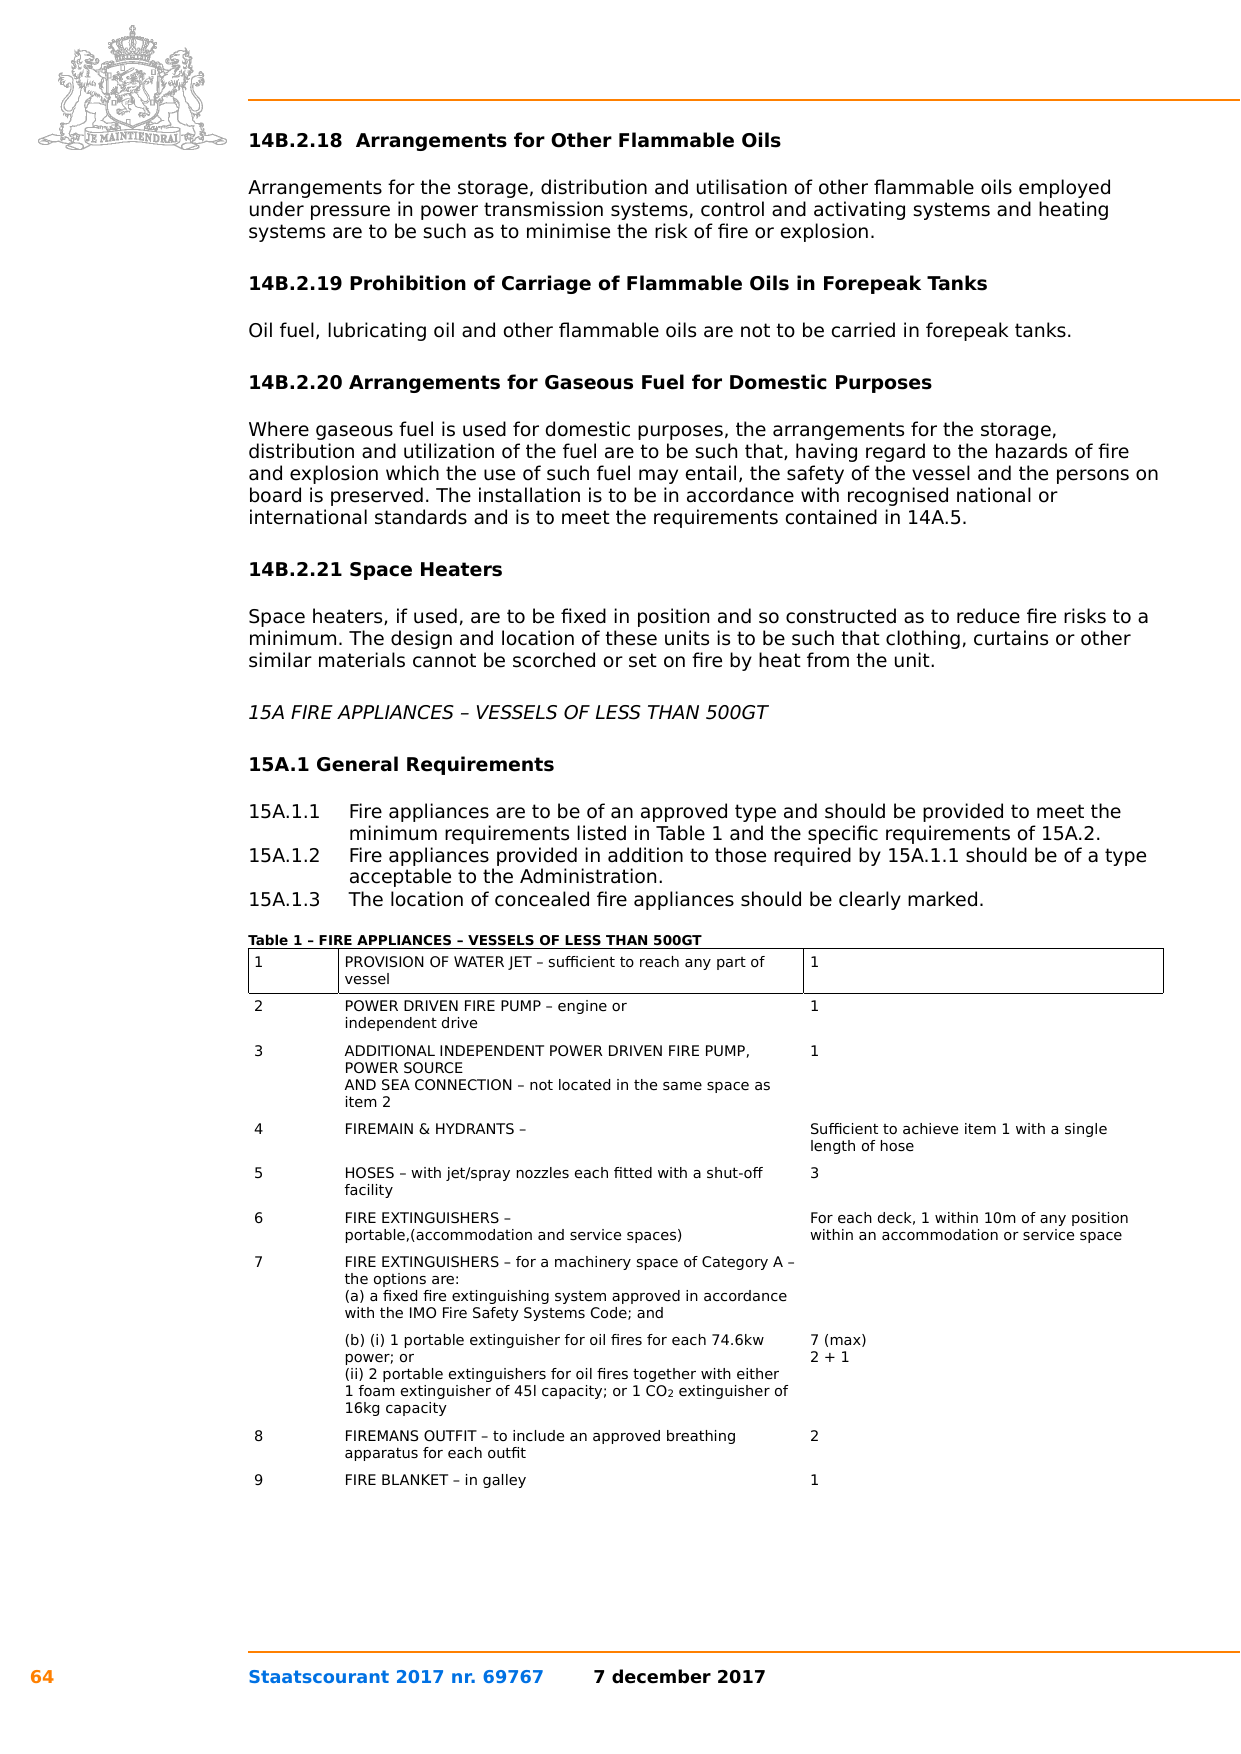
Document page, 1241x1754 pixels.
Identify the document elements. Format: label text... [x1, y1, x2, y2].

text 15A.1.1 Fire appliances are to be of an approved type and should be provided to meet the minimum requirements listed in Table 1 and the specific requirements of 15A.2. [248, 801, 1163, 844]
table_cell FIRE BLANKET – in galley [339, 1467, 803, 1494]
table_cell 1 [804, 1038, 1163, 1115]
text Arrangements for the storage, distribution and utilisation of other flammable oils employed under pressure in power transmission systems, control and activating systems and heating systems are to be such as to minimise the risk of fire or explosion. [248, 177, 1163, 243]
table_cell 7 (max) 2 + 1 [804, 1328, 1163, 1422]
table_cell 5 [249, 1161, 338, 1204]
table_cell 6 [249, 1205, 338, 1248]
table_cell POWER DRIVEN FIRE PUMP – engine or independent drive [339, 994, 803, 1037]
table_cell FIREMANS OUTFIT – to include an approved breathing apparatus for each outfit [339, 1423, 803, 1466]
table_cell 1 [249, 949, 338, 992]
table_cell 1 [804, 1467, 1163, 1494]
table_cell 3 [249, 1038, 338, 1115]
subtitle 14B.2.21 Space Heaters [248, 559, 1163, 581]
text Oil fuel, lubricating oil and other flammable oils are not to be carried in forepeak tanks. [248, 320, 1163, 342]
text Space heaters, if used, are to be fixed in position and so constructed as to reduce fire risks to a minimum. The design and location of these units is to be such that clothing, curtains or other similar materials cannot be scorched or set on fire by heat from the unit. [248, 606, 1163, 672]
table_cell [249, 1328, 338, 1422]
table_cell 2 [804, 1423, 1163, 1466]
table_cell FIREMAIN & HYDRANTS – [339, 1116, 803, 1159]
table_cell For each deck, 1 within 10m of any position within an accommodation or service space [804, 1205, 1163, 1248]
table_cell PROVISION OF WATER JET – sufficient to reach any part of vessel [339, 949, 803, 992]
table_cell 1 [804, 994, 1163, 1037]
subtitle 14B.2.18 Arrangements for Other Flammable Oils [248, 130, 1163, 152]
subtitle 14B.2.19 Prohibition of Carriage of Flammable Oils in Forepeak Tanks [248, 273, 1163, 295]
table_cell ADDITIONAL INDEPENDENT POWER DRIVEN FIRE PUMP, POWER SOURCE AND SEA CONNECTION – not located in the same space as item 2 [339, 1038, 803, 1115]
subtitle 15A.1 General Requirements [248, 753, 1163, 776]
table_cell 7 [249, 1249, 338, 1327]
table_cell FIRE EXTINGUISHERS – for a machinery space of Category A – the options are: (a) a fixed fire extinguishing system approved in accordance with the IMO Fire Safety Systems Code; and [339, 1249, 803, 1327]
table_cell 1 [804, 949, 1163, 992]
table_cell 3 [804, 1161, 1163, 1204]
text Where gaseous fuel is used for domestic purposes, the arrangements for the storage, distribution and utilization of the fuel are to be such that, having regard to the hazards of fire and explosion which the use of such fuel may entail, the safety of the vessel and the persons on board is preserved. The installation is to be in accordance with recognised national or international standards and is to meet the requirements contained in 14A.5. [248, 419, 1163, 529]
table_cell HOSES – with jet/spray nozzles each fitted with a shut-off facility [339, 1161, 803, 1204]
table_cell 8 [249, 1423, 338, 1466]
picture [38, 25, 227, 150]
table_cell 9 [249, 1467, 338, 1494]
table_header Table 1 – FIRE APPLIANCES – VESSELS OF LESS THAN 500GT [248, 932, 1163, 948]
table_cell 2 [249, 994, 338, 1037]
table_cell (b) (i) 1 portable extinguisher for oil fires for each 74.6kw power; or (ii) 2 portable extinguishers for oil fires together with either 1 foam extinguisher of 45l capacity; or 1 CO2 extinguisher of 16kg capacity [339, 1328, 803, 1422]
subtitle 15A FIRE APPLIANCES – VESSELS OF LESS THAN 500GT [248, 702, 1163, 723]
table_cell Sufficient to achieve item 1 with a single length of hose [804, 1116, 1163, 1159]
subtitle 14B.2.20 Arrangements for Gaseous Fuel for Domestic Purposes [248, 372, 1163, 394]
table_cell FIRE EXTINGUISHERS – portable,(accommodation and service spaces) [339, 1205, 803, 1248]
text 15A.1.2 Fire appliances provided in addition to those required by 15A.1.1 should be of a type acceptable to the Administration. [248, 844, 1163, 888]
text 15A.1.3 The location of concealed fire appliances should be clearly marked. [248, 888, 1163, 910]
table_cell [804, 1249, 1163, 1327]
table_cell 4 [249, 1116, 338, 1159]
